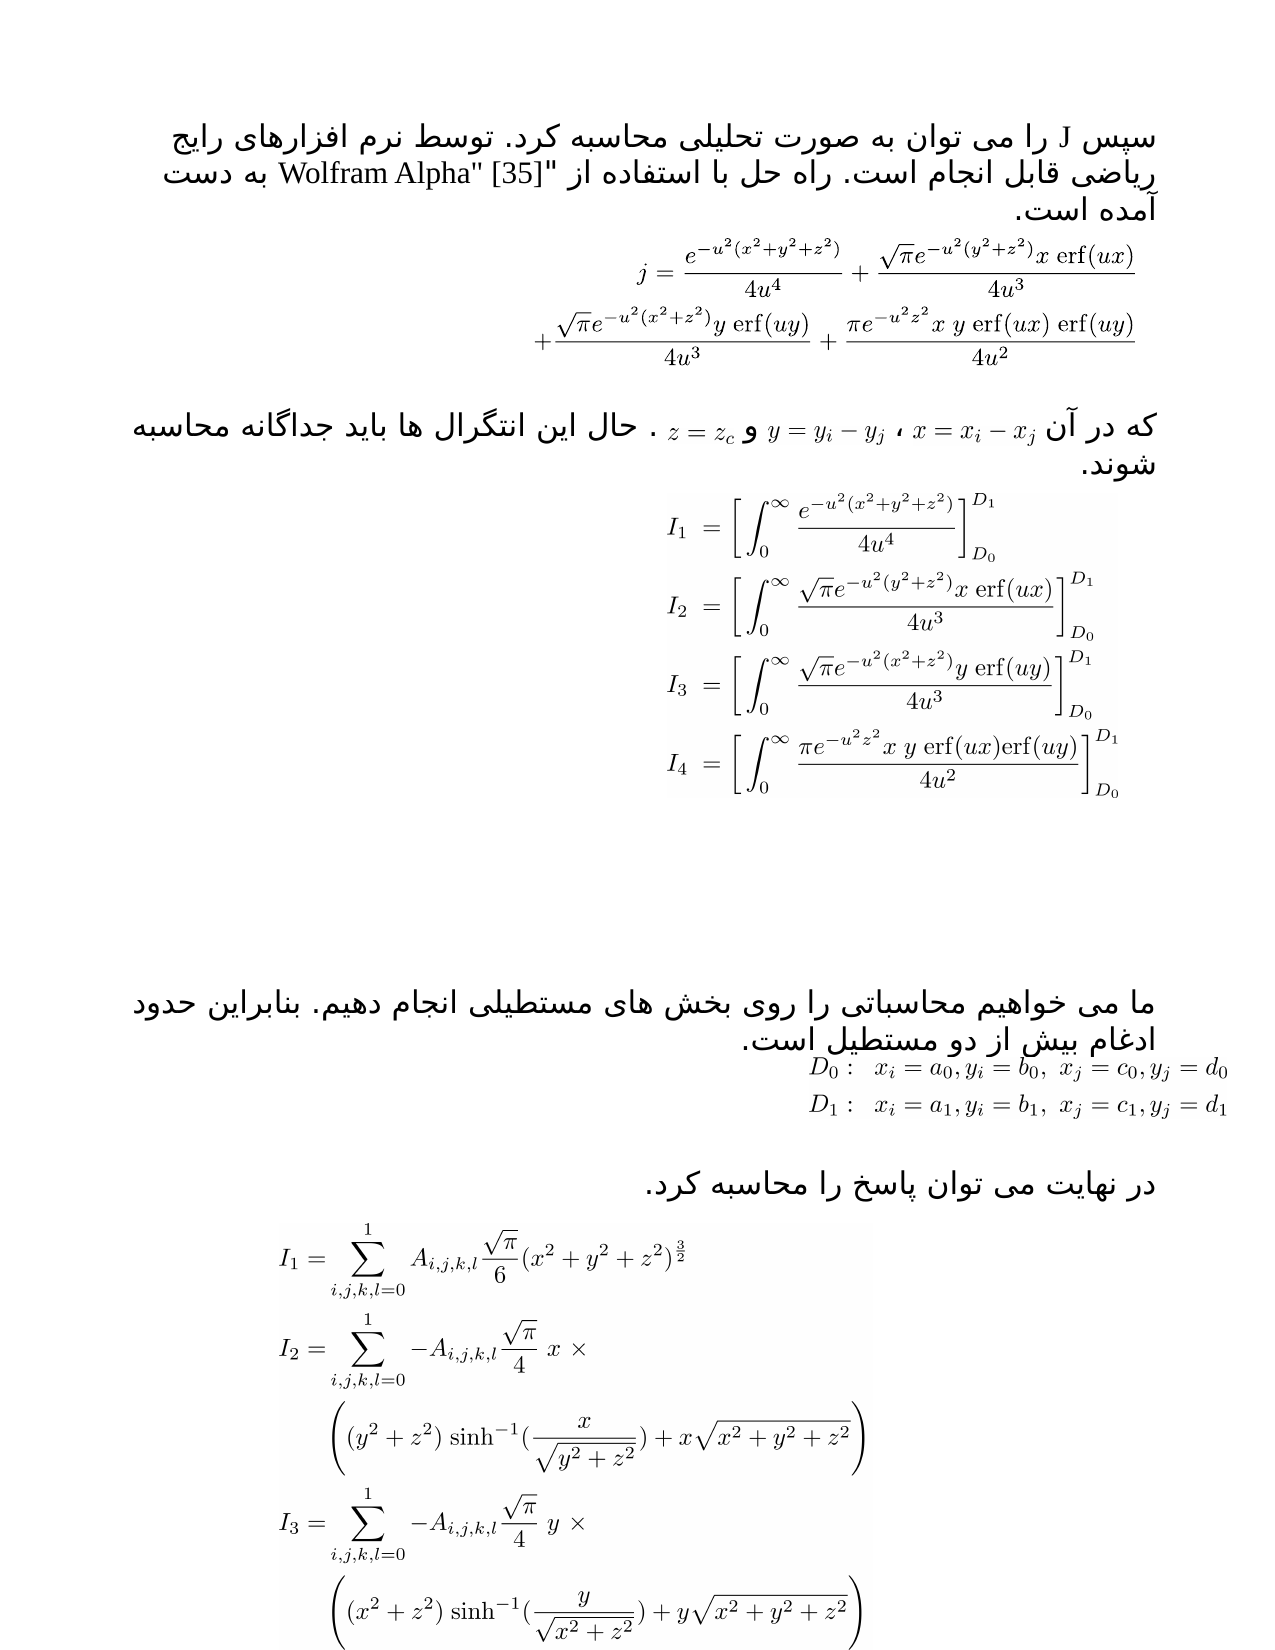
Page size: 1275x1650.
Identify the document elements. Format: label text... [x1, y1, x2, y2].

picture [768, 426, 884, 445]
text سپس J را می توان به صورت تحلیلی محاسبه کرد. توسط نرم افزارهای رایج ریاضی قابل انجام است. راه حل با استفاده از "Wolfram Alpha" [35] به دست آمده است. [118, 118, 1157, 227]
text ما می خواهیم محاسباتی را روی بخش های مستطیلی انجام دهیم. بنابراین حدود ادغام بیش از دو مستطیل است. [118, 985, 1157, 1057]
picture [279, 1223, 873, 1650]
picture [668, 428, 734, 444]
picture [809, 1057, 1227, 1119]
text در نهایت می توان پاسخ را محاسبه کرد. [118, 1165, 1157, 1202]
text که در آن ، و . حال این انتگرال ها باید جداگانه محاسبه شوند. [118, 407, 1157, 482]
picture [913, 426, 1035, 446]
picture [667, 493, 1118, 798]
